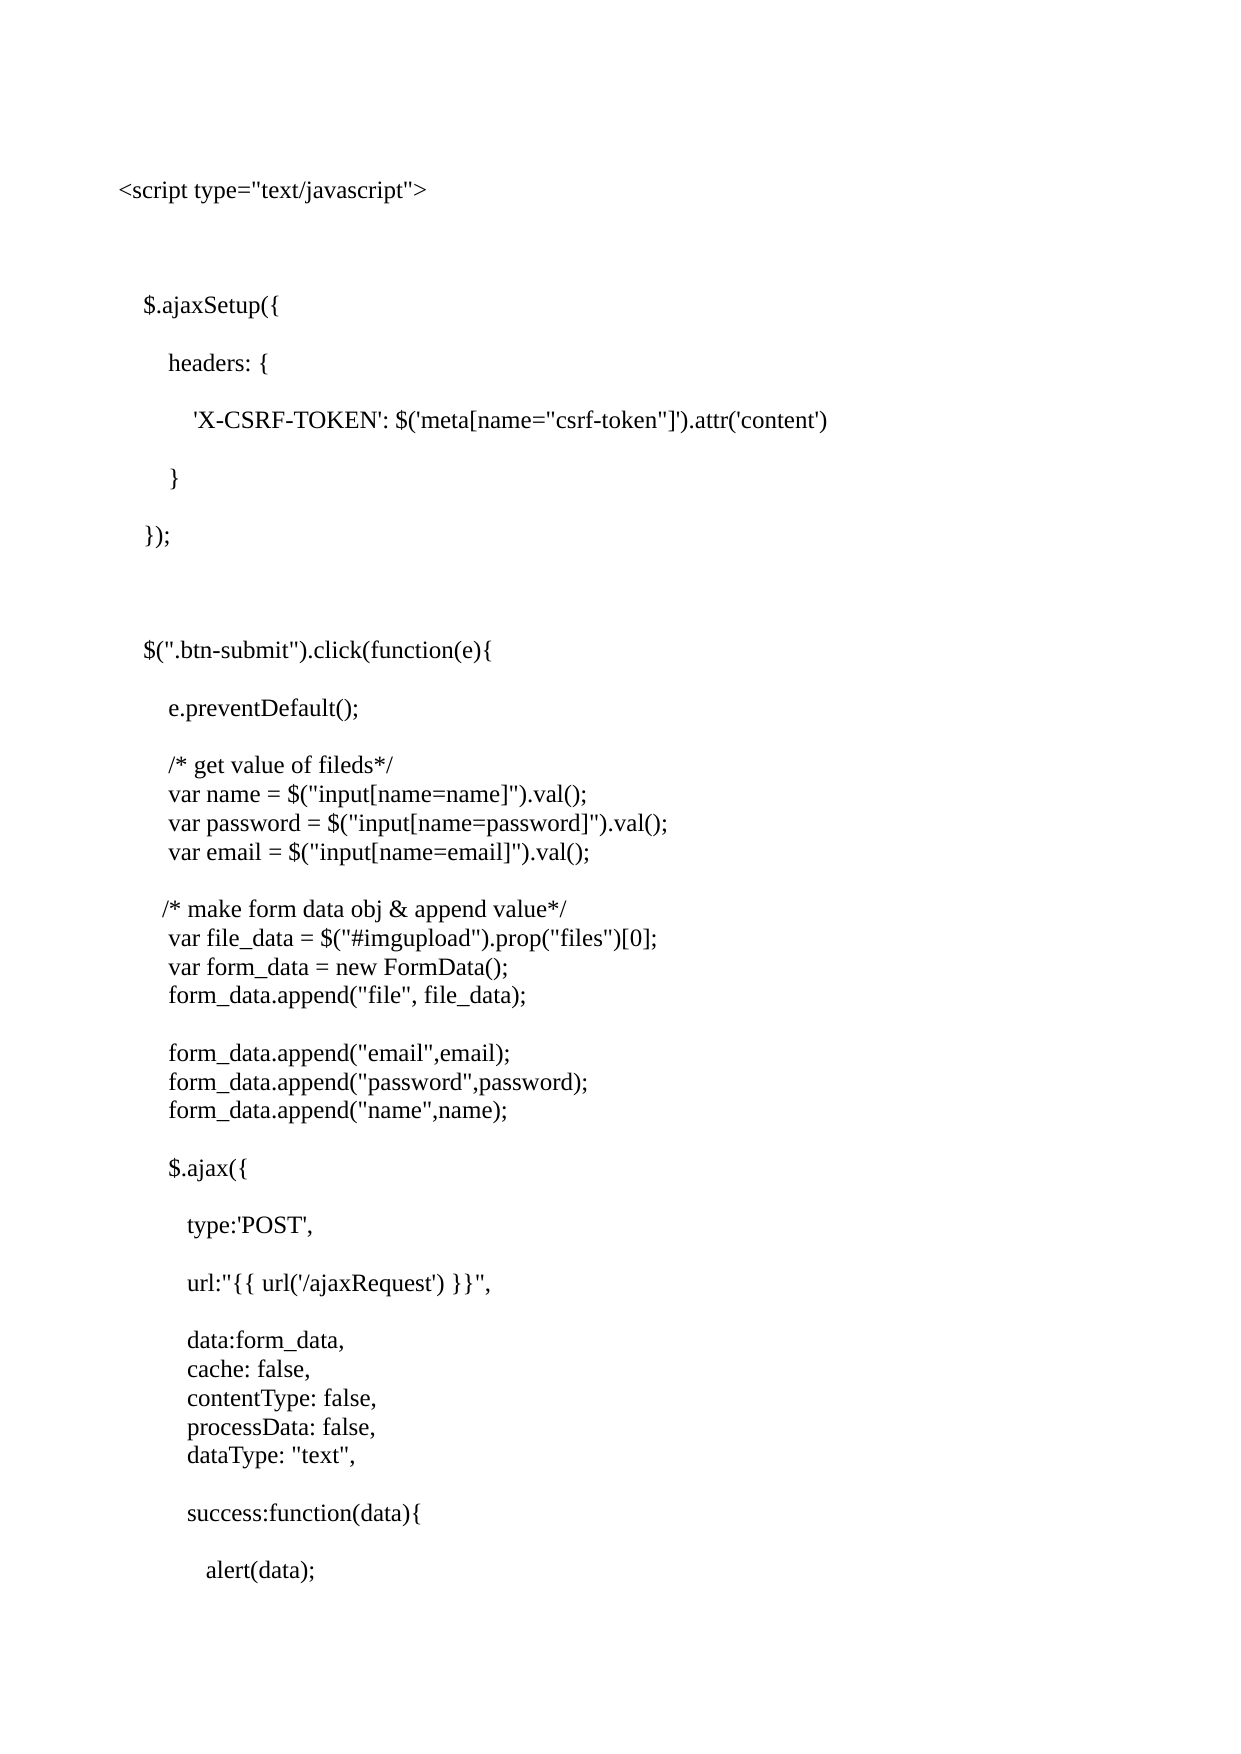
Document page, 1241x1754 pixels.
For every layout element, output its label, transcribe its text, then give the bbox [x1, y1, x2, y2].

text <script type="text/javascript"> [118, 176, 1122, 204]
text var file_data = $("#imgupload").prop("files")[0]; [118, 923, 1122, 952]
text form_data.append("email",email); [118, 1038, 1122, 1067]
text headers: { [118, 348, 1122, 377]
text /* get value of fileds*/ [118, 751, 1122, 779]
text success:function(data){ [118, 1498, 1122, 1527]
text e.preventDefault(); [118, 693, 1122, 722]
text $.ajaxSetup({ [118, 291, 1122, 319]
text 'X-CSRF-TOKEN': $('meta[name="csrf-token"]').attr('content') [118, 406, 1122, 434]
text type:'POST', [118, 1211, 1122, 1239]
text } [118, 463, 1122, 492]
text url:"{{ url('/ajaxRequest') }}", [118, 1268, 1122, 1297]
text form_data.append("file", file_data); [118, 981, 1122, 1009]
text }); [118, 521, 1122, 549]
text dataType: "text", [118, 1441, 1122, 1469]
text form_data.append("name",name); [118, 1096, 1122, 1124]
text $(".btn-submit").click(function(e){ [118, 636, 1122, 664]
text alert(data); [118, 1556, 1122, 1584]
text contentType: false, [118, 1383, 1122, 1412]
text var email = $("input[name=email]").val(); [118, 837, 1122, 866]
text var password = $("input[name=password]").val(); [118, 808, 1122, 837]
text var name = $("input[name=name]").val(); [118, 779, 1122, 808]
text $.ajax({ [118, 1153, 1122, 1182]
text processData: false, [118, 1412, 1122, 1441]
text /* make form data obj & append value*/ [118, 894, 1122, 923]
text cache: false, [118, 1354, 1122, 1383]
text var form_data = new FormData(); [118, 952, 1122, 981]
text data:form_data, [118, 1326, 1122, 1354]
text form_data.append("password",password); [118, 1067, 1122, 1096]
